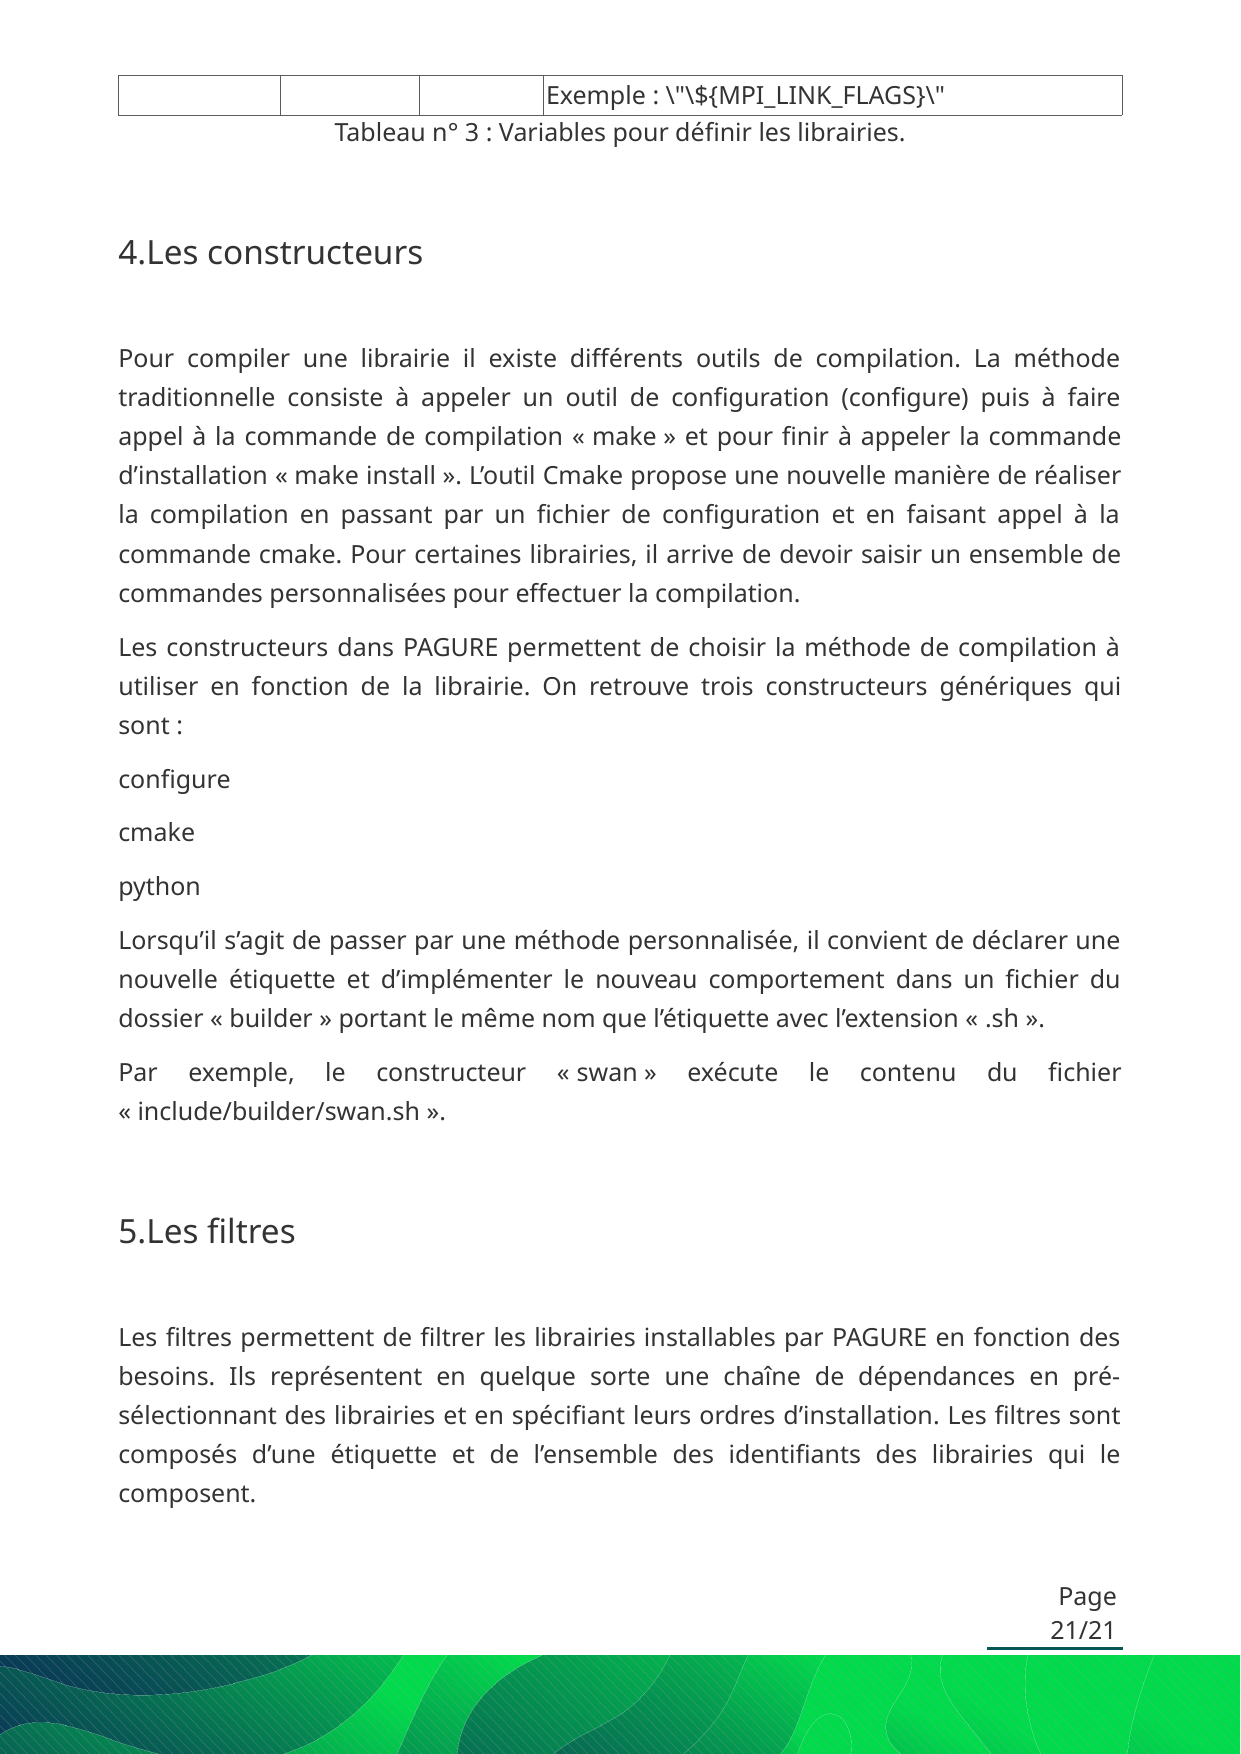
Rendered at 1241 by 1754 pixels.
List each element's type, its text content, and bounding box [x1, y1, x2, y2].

text Pour compiler une librairie il existe différents outils de compilation. La méthode traditionnelle consiste à appeler un outil de configuration (configure) puis à faire appel à la commande de compilation « make » et pour finir à appeler la commande d’installation « make install ». L’outil Cmake propose une nouvelle manière de réaliser la compilation en passant par un fichier de configuration et en faisant appel à la commande cmake. Pour certaines librairies, il arrive de devoir saisir un ensemble de commandes personnalisées pour effectuer la compilation. [118, 341, 1122, 609]
text Les constructeurs dans PAGURE permettent de choisir la méthode de compilation à utiliser en fonction de la librairie. On retrouve trois constructeurs génériques qui sont : [118, 629, 1122, 742]
subtitle Les constructeurs [118, 229, 1122, 274]
text Lorsqu’il s’agit de passer par une méthode personnalisée, il convient de déclarer une nouvelle étiquette et d’implémenter le nouveau comportement dans un fichier du dossier « builder » portant le même nom que l’étiquette avec l’extension « .sh ». [118, 923, 1122, 1035]
subtitle Les filtres [118, 1208, 1122, 1253]
text Par exemple, le constructeur « swan » exécute le contenu du fichier « include/builder/swan.sh ». [118, 1055, 1122, 1128]
text python [118, 869, 1122, 903]
table_cell Exemple : \"\${MPI_LINK_FLAGS}\" [544, 76, 1122, 115]
text Tableau n° 3 : Variables pour définir les librairies. [118, 116, 1122, 149]
text cmake [118, 815, 1122, 849]
table_cell [420, 76, 543, 115]
text configure [118, 761, 1122, 795]
table_cell [119, 76, 280, 115]
picture [0, 1655, 1241, 1754]
table_cell [281, 76, 419, 115]
text Les filtres permettent de filtrer les librairies installables par PAGURE en fonction des besoins. Ils représentent en quelque sorte une chaîne de dépendances en pré-sélectionnant des librairies et en spécifiant leurs ordres d’installation. Les filtres sont composés d’une étiquette et de l’ensemble des identifiants des librairies qui le composent. [118, 1319, 1122, 1510]
